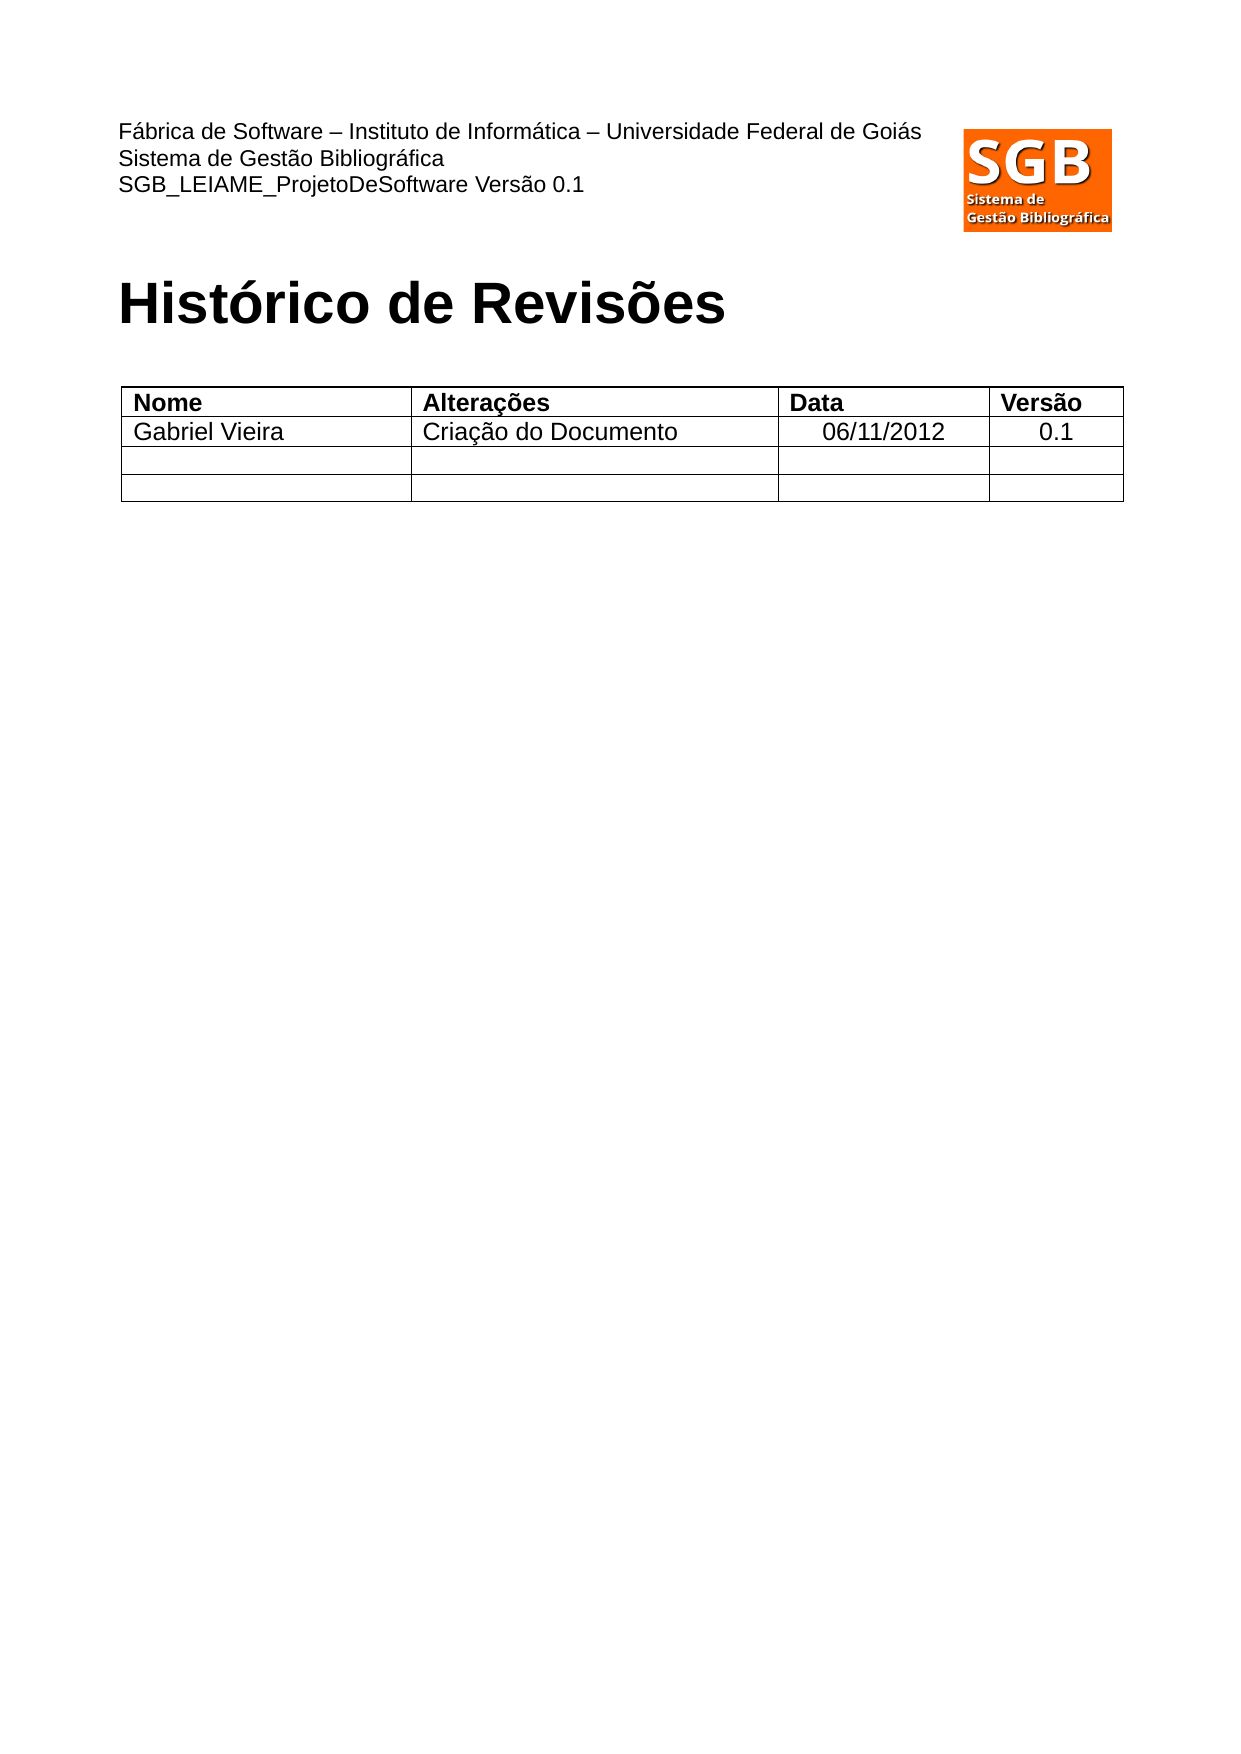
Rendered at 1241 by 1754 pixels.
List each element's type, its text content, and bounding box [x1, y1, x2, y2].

table_cell [122, 475, 411, 501]
table_cell 0.1 [990, 417, 1123, 446]
table_cell Gabriel Vieira [122, 417, 411, 446]
table_header Nome [122, 388, 411, 416]
table_cell [122, 447, 411, 473]
table_cell [990, 475, 1123, 501]
table_cell [412, 475, 778, 501]
table_cell [990, 447, 1123, 473]
table_cell [779, 447, 989, 473]
table_header Versão [990, 388, 1123, 416]
text Histórico de Revisões [118, 269, 1122, 336]
picture [963, 129, 1112, 232]
table_cell Criação do Documento [412, 417, 778, 446]
table_header Alterações [412, 388, 778, 416]
table_cell [779, 475, 989, 501]
table_header Data [779, 388, 989, 416]
table_cell [412, 447, 778, 473]
table_cell 06/11/2012 [779, 417, 989, 446]
